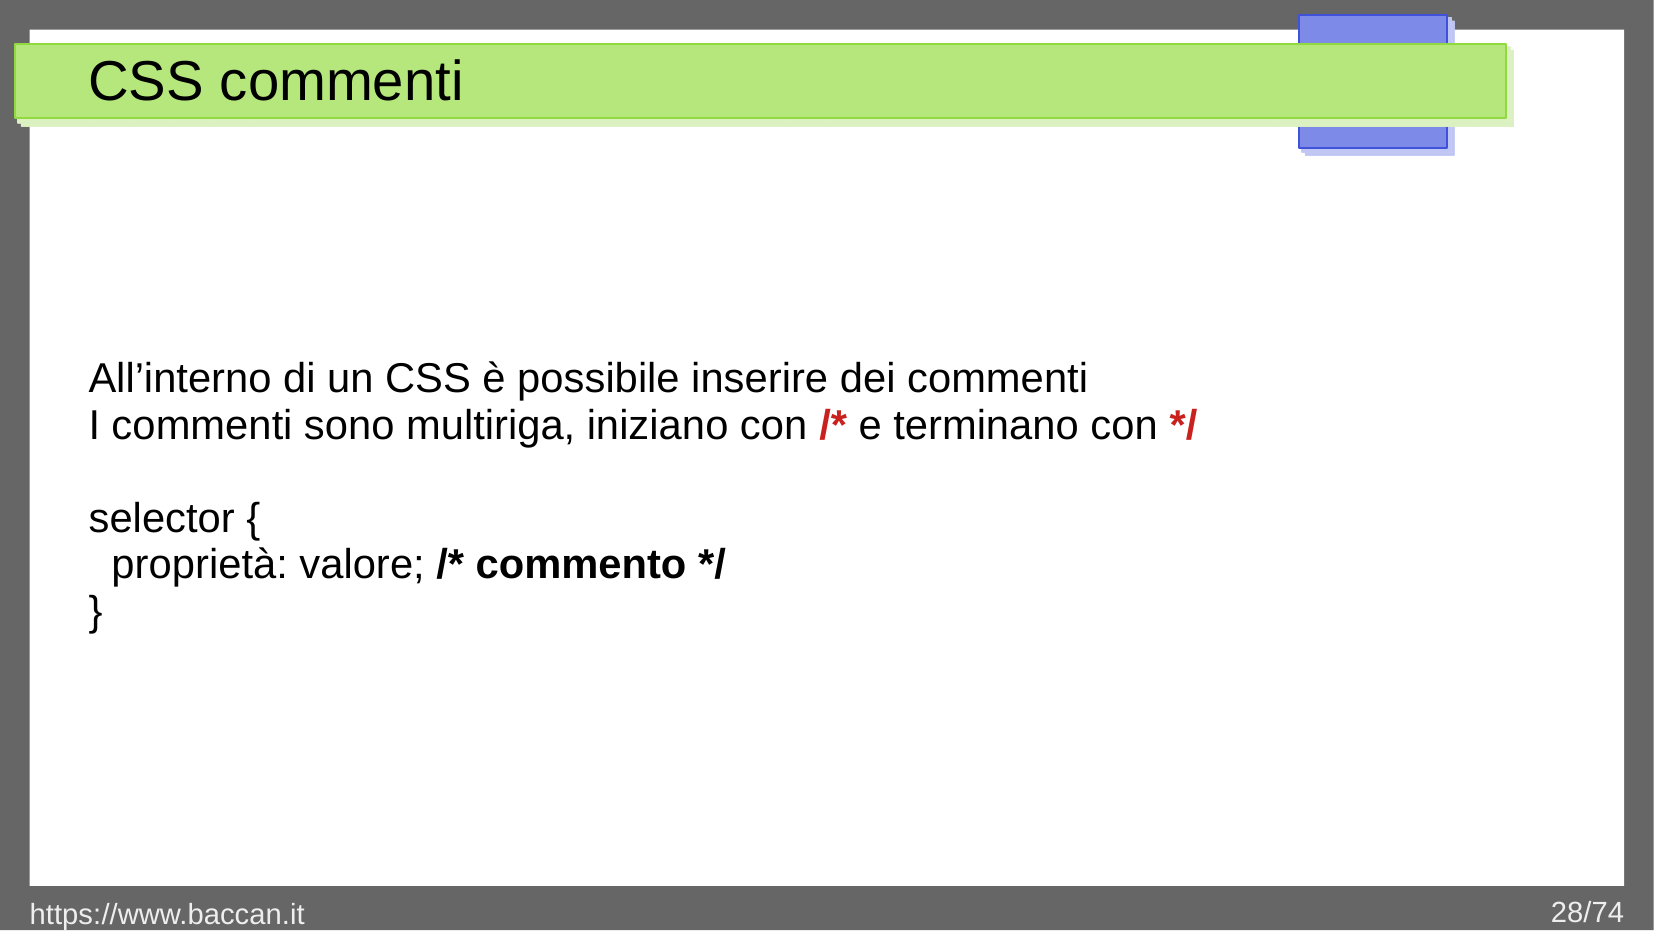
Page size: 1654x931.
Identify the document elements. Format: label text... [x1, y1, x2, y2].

title CSS commenti [88, 44, 1506, 119]
text_box All’interno di un CSS è possibile inserire dei commenti I commenti sono multiriga, iniziano con /* e terminano con */ selector { proprietà: valore; /* commento */ } [88, 169, 1565, 820]
